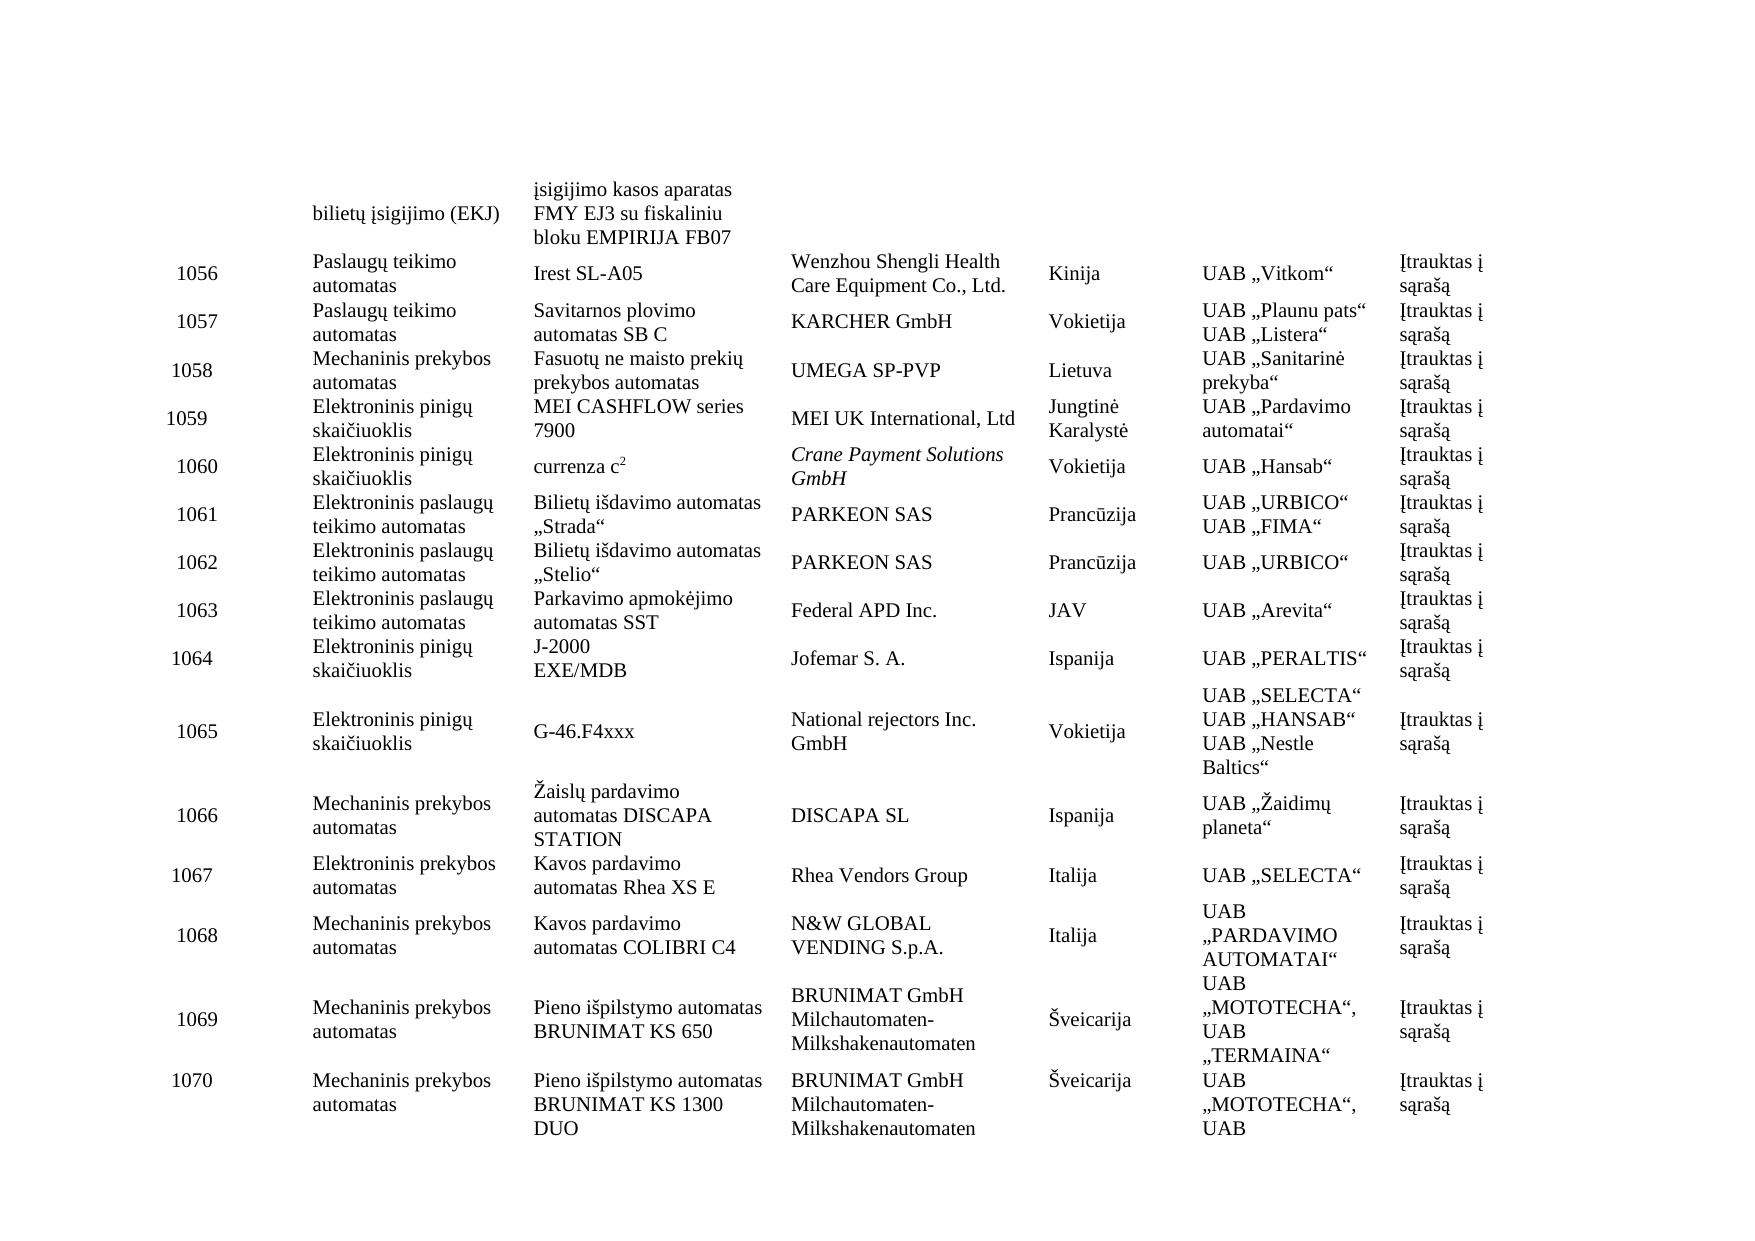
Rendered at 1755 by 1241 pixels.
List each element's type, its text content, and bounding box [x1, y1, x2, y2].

table_cell Įtrauktas į sąrašą [1388, 1068, 1536, 1140]
table_cell Pieno išpilstymo automatas BRUNIMAT KS 1300 DUO [522, 1068, 779, 1140]
table_cell 1058 [100, 346, 229, 394]
table_cell MEI CASHFLOW series 7900 [522, 394, 779, 442]
table_cell Įtrauktas į sąrašą [1388, 971, 1536, 1067]
table_cell JAV [1037, 586, 1191, 634]
table_cell Įtrauktas į sąrašą [1388, 899, 1536, 971]
table_cell [229, 899, 301, 971]
table_cell Įtrauktas į sąrašą [1388, 851, 1536, 899]
table_cell [229, 971, 301, 1067]
table_cell UAB „Pardavimo automatai“ [1191, 394, 1388, 442]
table_cell Paslaugų teikimo automatas [301, 249, 522, 297]
table_cell Irest SL-A05 [522, 249, 779, 297]
table_cell Kavos pardavimo automatas COLIBRI C4 [522, 899, 779, 971]
table_cell Įtrauktas į sąrašą [1388, 249, 1536, 297]
table_cell UAB „MOTOTECHA“, UAB [1191, 1068, 1388, 1140]
table_cell MEI UK International, Ltd [780, 394, 1037, 442]
table_cell Elektroninis paslaugų teikimo automatas [301, 490, 522, 538]
table_cell Įtrauktas į sąrašą [1388, 779, 1536, 851]
table_cell Elektroninis pinigų skaičiuoklis [301, 442, 522, 490]
table_cell UAB „Sanitarinė prekyba“ [1191, 346, 1388, 394]
table_cell bilietų įsigijimo (EKJ) [301, 177, 522, 249]
table_cell [229, 442, 301, 490]
table_cell UAB „PARDAVIMO AUTOMATAI“ [1191, 899, 1388, 971]
table_cell Įtrauktas į sąrašą [1388, 490, 1536, 538]
table_cell Jungtinė Karalystė [1037, 394, 1191, 442]
table_cell UAB „Žaidimų planeta“ [1191, 779, 1388, 851]
table_cell Savitarnos plovimo automatas SB C [522, 298, 779, 346]
table_cell UAB „URBICO“ UAB „FIMA“ [1191, 490, 1388, 538]
table_cell UAB „Arevita“ [1191, 586, 1388, 634]
table_cell 1065 [100, 683, 229, 779]
table_cell UAB „Hansab“ [1191, 442, 1388, 490]
table_cell National rejectors Inc. GmbH [780, 683, 1037, 779]
table_cell Įtrauktas į sąrašą [1388, 586, 1536, 634]
table_cell Kavos pardavimo automatas Rhea XS E [522, 851, 779, 899]
table_cell Italija [1037, 899, 1191, 971]
table_cell UAB „SELECTA“ UAB „HANSAB“ UAB „Nestle Baltics“ [1191, 683, 1388, 779]
table_cell Paslaugų teikimo automatas [301, 298, 522, 346]
table_cell Įtrauktas į sąrašą [1388, 346, 1536, 394]
table_cell Elektroninis paslaugų teikimo automatas [301, 538, 522, 586]
table_cell 1057 [100, 298, 229, 346]
table_cell Įtrauktas į sąrašą [1388, 442, 1536, 490]
table_cell 1056 [100, 249, 229, 297]
table_cell 1068 [100, 899, 229, 971]
table_cell Mechaninis prekybos automatas [301, 779, 522, 851]
table_cell Vokietija [1037, 442, 1191, 490]
table_cell 1066 [100, 779, 229, 851]
table_cell Ispanija [1037, 634, 1191, 682]
table_cell UAB „MOTOTECHA“, UAB „TERMAINA“ [1191, 971, 1388, 1067]
table_cell BRUNIMAT GmbH Milchautomaten-Milkshakenautomaten [780, 1068, 1037, 1140]
table_cell G-46.F4xxx [522, 683, 779, 779]
table_cell Elektroninis pinigų skaičiuoklis [301, 634, 522, 682]
table_cell currenza c2 [522, 442, 779, 490]
table_cell Kinija [1037, 249, 1191, 297]
table_cell Įtrauktas į sąrašą [1388, 298, 1536, 346]
table_cell UAB „PERALTIS“ [1191, 634, 1388, 682]
table_cell 1067 [100, 851, 229, 899]
table_cell Įtrauktas į sąrašą [1388, 538, 1536, 586]
table_cell [229, 683, 301, 779]
table_cell Mechaninis prekybos automatas [301, 899, 522, 971]
table_cell Elektroninis paslaugų teikimo automatas [301, 586, 522, 634]
table_cell J-2000 EXE/MDB [522, 634, 779, 682]
table_cell 1064 [100, 634, 229, 682]
table_cell Elektroninis pinigų skaičiuoklis [301, 683, 522, 779]
table_cell [1037, 177, 1191, 249]
table_cell UAB „URBICO“ [1191, 538, 1388, 586]
table_cell Mechaninis prekybos automatas [301, 971, 522, 1067]
table_cell Lietuva [1037, 346, 1191, 394]
table_cell Parkavimo apmokėjimo automatas SST [522, 586, 779, 634]
table_cell 1069 [100, 971, 229, 1067]
table_cell [229, 586, 301, 634]
table_cell UMEGA SP-PVP [780, 346, 1037, 394]
table_cell BRUNIMAT GmbH Milchautomaten-Milkshakenautomaten [780, 971, 1037, 1067]
table_cell N&W GLOBAL VENDING S.p.A. [780, 899, 1037, 971]
table_cell Vokietija [1037, 298, 1191, 346]
table_cell Šveicarija [1037, 1068, 1191, 1140]
table_cell Mechaninis prekybos automatas [301, 1068, 522, 1140]
table_cell Pieno išpilstymo automatas BRUNIMAT KS 650 [522, 971, 779, 1067]
table_cell [229, 249, 301, 297]
table_cell Prancūzija [1037, 538, 1191, 586]
table_cell Fasuotų ne maisto prekių prekybos automatas [522, 346, 779, 394]
table_cell PARKEON SAS [780, 538, 1037, 586]
table_cell [229, 538, 301, 586]
table_cell 1061 [100, 490, 229, 538]
table_cell [229, 177, 301, 249]
table_cell 1070 [100, 1068, 229, 1140]
table_cell KARCHER GmbH [780, 298, 1037, 346]
table_cell Šveicarija [1037, 971, 1191, 1067]
table_cell [229, 298, 301, 346]
table_cell [229, 779, 301, 851]
table_cell Crane Payment Solutions GmbH [780, 442, 1037, 490]
table_cell Elektroninis pinigų skaičiuoklis [301, 394, 522, 442]
table_cell [229, 1068, 301, 1140]
table_cell Mechaninis prekybos automatas [301, 346, 522, 394]
table_cell Bilietų išdavimo automatas „Strada“ [522, 490, 779, 538]
table_cell 1060 [100, 442, 229, 490]
table_cell Bilietų išdavimo automatas „Stelio“ [522, 538, 779, 586]
table_cell įsigijimo kasos aparatas FMY EJ3 su fiskaliniu bloku EMPIRIJA FB07 [522, 177, 779, 249]
table_cell Įtrauktas į sąrašą [1388, 394, 1536, 442]
table_cell DISCAPA SL [780, 779, 1037, 851]
table_cell Įtrauktas į sąrašą [1388, 683, 1536, 779]
table_cell Wenzhou Shengli Health Care Equipment Co., Ltd. [780, 249, 1037, 297]
table_cell Elektroninis prekybos automatas [301, 851, 522, 899]
table_cell 1059 [100, 394, 229, 442]
table_cell UAB „Vitkom“ [1191, 249, 1388, 297]
table_cell [229, 346, 301, 394]
table_cell Rhea Vendors Group [780, 851, 1037, 899]
table_cell Žaislų pardavimo automatas DISCAPA STATION [522, 779, 779, 851]
table_cell Ispanija [1037, 779, 1191, 851]
table_cell [229, 490, 301, 538]
table_cell Italija [1037, 851, 1191, 899]
table_cell UAB „SELECTA“ [1191, 851, 1388, 899]
table_cell Federal APD Inc. [780, 586, 1037, 634]
table_cell Įtrauktas į sąrašą [1388, 634, 1536, 682]
table_cell PARKEON SAS [780, 490, 1037, 538]
table_cell [100, 177, 229, 249]
table_cell Jofemar S. A. [780, 634, 1037, 682]
table_cell 1062 [100, 538, 229, 586]
table_cell [1388, 177, 1536, 249]
table_cell UAB „Plaunu pats“ UAB „Listera“ [1191, 298, 1388, 346]
table_cell [229, 394, 301, 442]
table_cell [229, 634, 301, 682]
table_cell Prancūzija [1037, 490, 1191, 538]
table_cell [229, 851, 301, 899]
table_cell [1191, 177, 1388, 249]
table_cell 1063 [100, 586, 229, 634]
table_cell [780, 177, 1037, 249]
table_cell Vokietija [1037, 683, 1191, 779]
